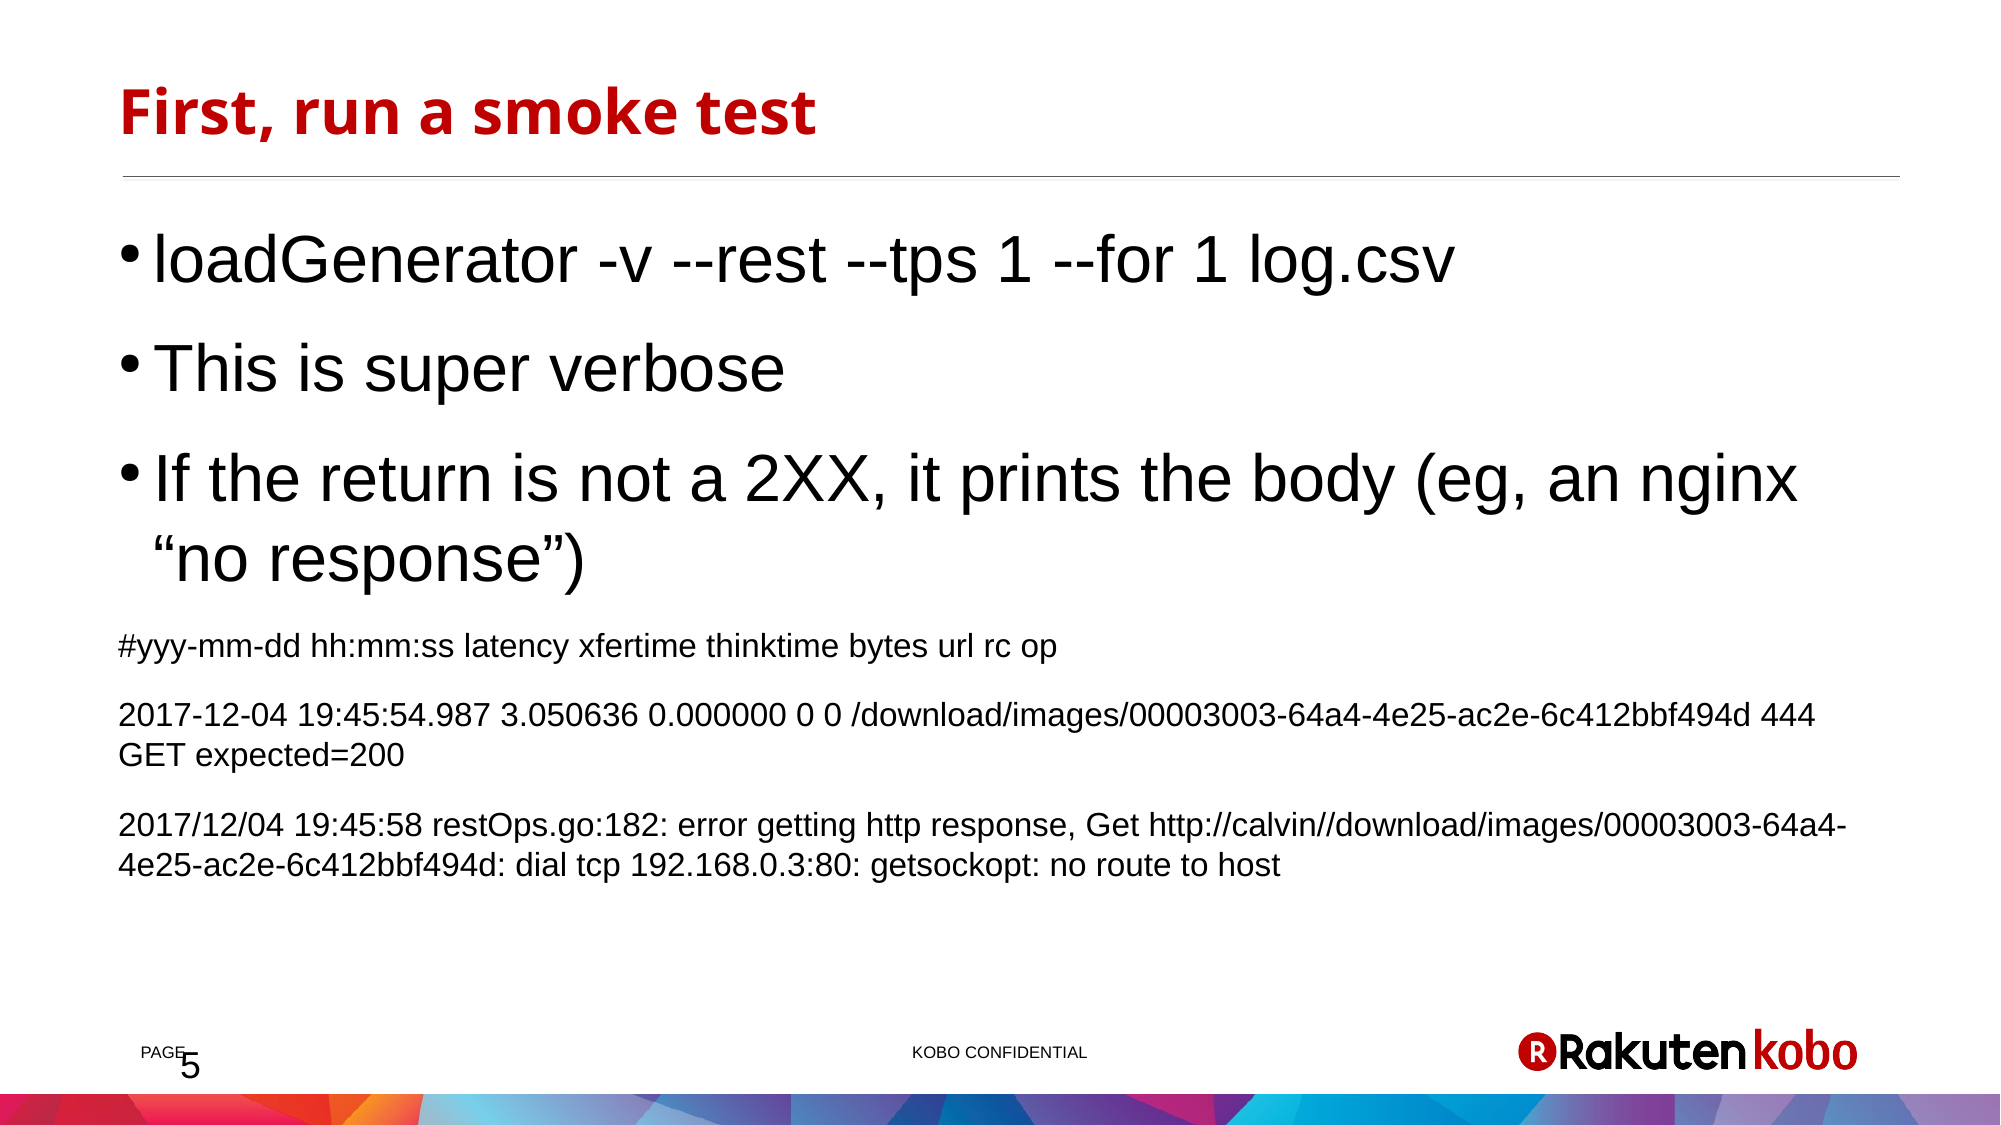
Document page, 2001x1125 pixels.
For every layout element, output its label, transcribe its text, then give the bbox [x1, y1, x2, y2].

picture [0, 1094, 1295, 1125]
title First, run a smoke test [103, 64, 1900, 151]
list loadGenerator -v --rest --tps 1 --for 1 log.csv This is super verbose If the return is not a 2XX, it prints the body (eg, an nginx “no response”) #yyy-mm-dd hh:mm:ss latency xfertime thinktime bytes url rc op 2017-12-04 19:45:54.987 3.050636 0.000000 0 0 /download/images/00003003-64a4-4e25-ac2e-6c412bbf494d 444 GET expected=200 2017/12/04 19:45:58 restOps.go:182: error getting http response, Get http://calvin//download/images/00003003-64a4-4e25-ac2e-6c412bbf494d: dial tcp 192.168.0.3:80: getsockopt: no route to host [103, 208, 1900, 995]
picture [1521, 1094, 2000, 1125]
picture [1504, 1019, 1871, 1084]
